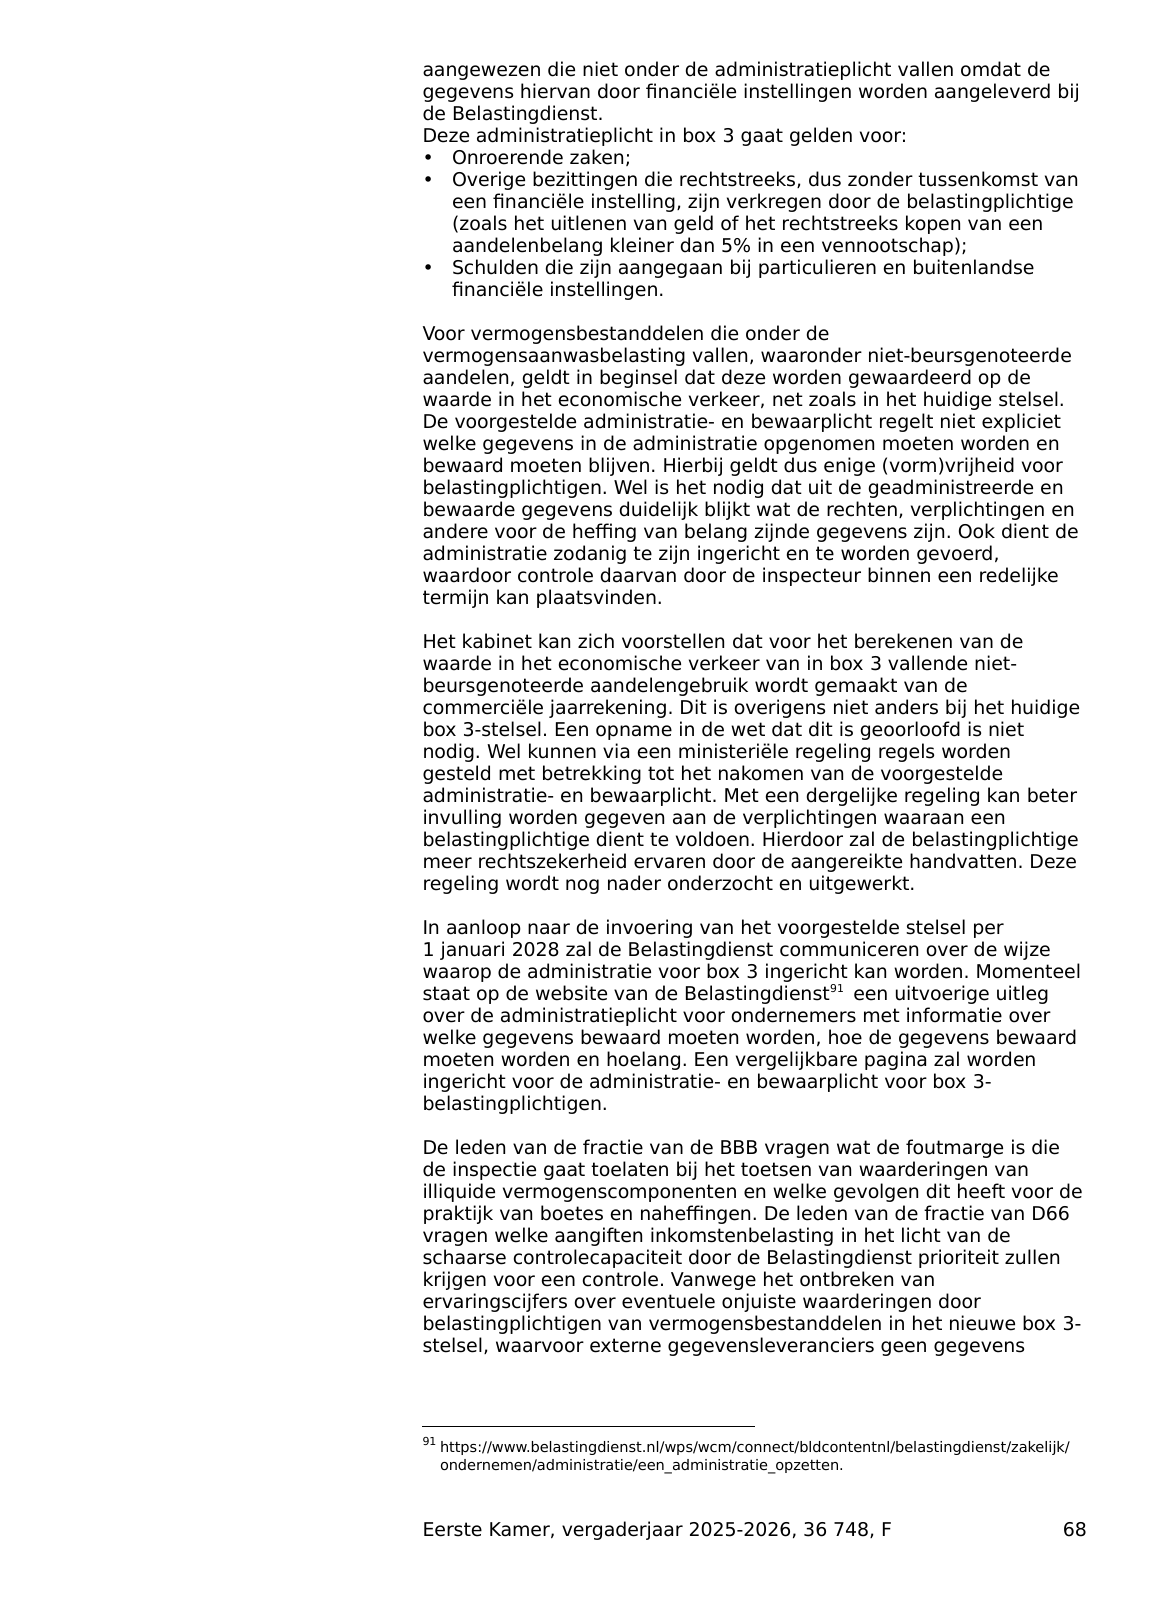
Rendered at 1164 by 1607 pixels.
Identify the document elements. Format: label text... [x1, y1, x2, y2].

text In aanloop naar de invoering van het voorgestelde stelsel per 1 januari 2028 zal de Belastingdienst communiceren over de wijze waarop de administratie voor box 3 ingericht kan worden. Momenteel staat op de website van de Belastingdienst een uitvoerige uitleg over de administratieplicht voor ondernemers met informatie over welke gegevens bewaard moeten worden, hoe de gegevens bewaard moeten worden en hoelang. Een vergelijkbare pagina zal worden ingericht voor de administratie- en bewaarplicht voor box 3-belastingplichtigen. [422, 917, 1087, 1115]
text https://www.belastingdienst.nl/wps/wcm/connect/bldcontentnl/belastingdienst/zakelijk/ondernemen/administratie/een_administratie_opzetten. [422, 1435, 1087, 1474]
text Deze administratieplicht in box 3 gaat gelden voor: [422, 125, 1087, 147]
text aangewezen die niet onder de administratieplicht vallen omdat de gegevens hiervan door financiële instellingen worden aangeleverd bij de Belastingdienst. [422, 59, 1087, 125]
text • Onroerende zaken; [422, 147, 1087, 169]
text • Overige bezittingen die rechtstreeks, dus zonder tussenkomst van een financiële instelling, zijn verkregen door de belastingplichtige (zoals het uitlenen van geld of het rechtstreeks kopen van een aandelenbelang kleiner dan 5% in een vennootschap); [422, 169, 1087, 257]
text De leden van de fractie van de BBB vragen wat de foutmarge is die de inspectie gaat toelaten bij het toetsen van waarderingen van illiquide vermogenscomponenten en welke gevolgen dit heeft voor de praktijk van boetes en naheffingen. De leden van de fractie van D66 vragen welke aangiften inkomstenbelasting in het licht van de schaarse controlecapaciteit door de Belastingdienst prioriteit zullen krijgen voor een controle. Vanwege het ontbreken van ervaringscijfers over eventuele onjuiste waarderingen door belastingplichtigen van vermogensbestanddelen in het nieuwe box 3-stelsel, waarvoor externe gegevensleveranciers geen gegevens [422, 1137, 1087, 1357]
text • Schulden die zijn aangegaan bij particulieren en buitenlandse financiële instellingen. [422, 257, 1087, 301]
text Voor vermogensbestanddelen die onder de vermogensaanwasbelasting vallen, waaronder niet-beursgenoteerde aandelen, geldt in beginsel dat deze worden gewaardeerd op de waarde in het economische verkeer, net zoals in het huidige stelsel. De voorgestelde administratie- en bewaarplicht regelt niet expliciet welke gegevens in de administratie opgenomen moeten worden en bewaard moeten blijven. Hierbij geldt dus enige (vorm)vrijheid voor belastingplichtigen. Wel is het nodig dat uit de geadministreerde en bewaarde gegevens duidelijk blijkt wat de rechten, verplichtingen en andere voor de heffing van belang zijnde gegevens zijn. Ook dient de administratie zodanig te zijn ingericht en te worden gevoerd, waardoor controle daarvan door de inspecteur binnen een redelijke termijn kan plaatsvinden. [422, 323, 1087, 609]
text Het kabinet kan zich voorstellen dat voor het berekenen van de waarde in het economische verkeer van in box 3 vallende niet-beursgenoteerde aandelengebruik wordt gemaakt van de commerciële jaarrekening. Dit is overigens niet anders bij het huidige box 3-stelsel. Een opname in de wet dat dit is geoorloofd is niet nodig. Wel kunnen via een ministeriële regeling regels worden gesteld met betrekking tot het nakomen van de voorgestelde administratie- en bewaarplicht. Met een dergelijke regeling kan beter invulling worden gegeven aan de verplichtingen waaraan een belastingplichtige dient te voldoen. Hierdoor zal de belastingplichtige meer rechtszekerheid ervaren door de aangereikte handvatten. Deze regeling wordt nog nader onderzocht en uitgewerkt. [422, 631, 1087, 895]
